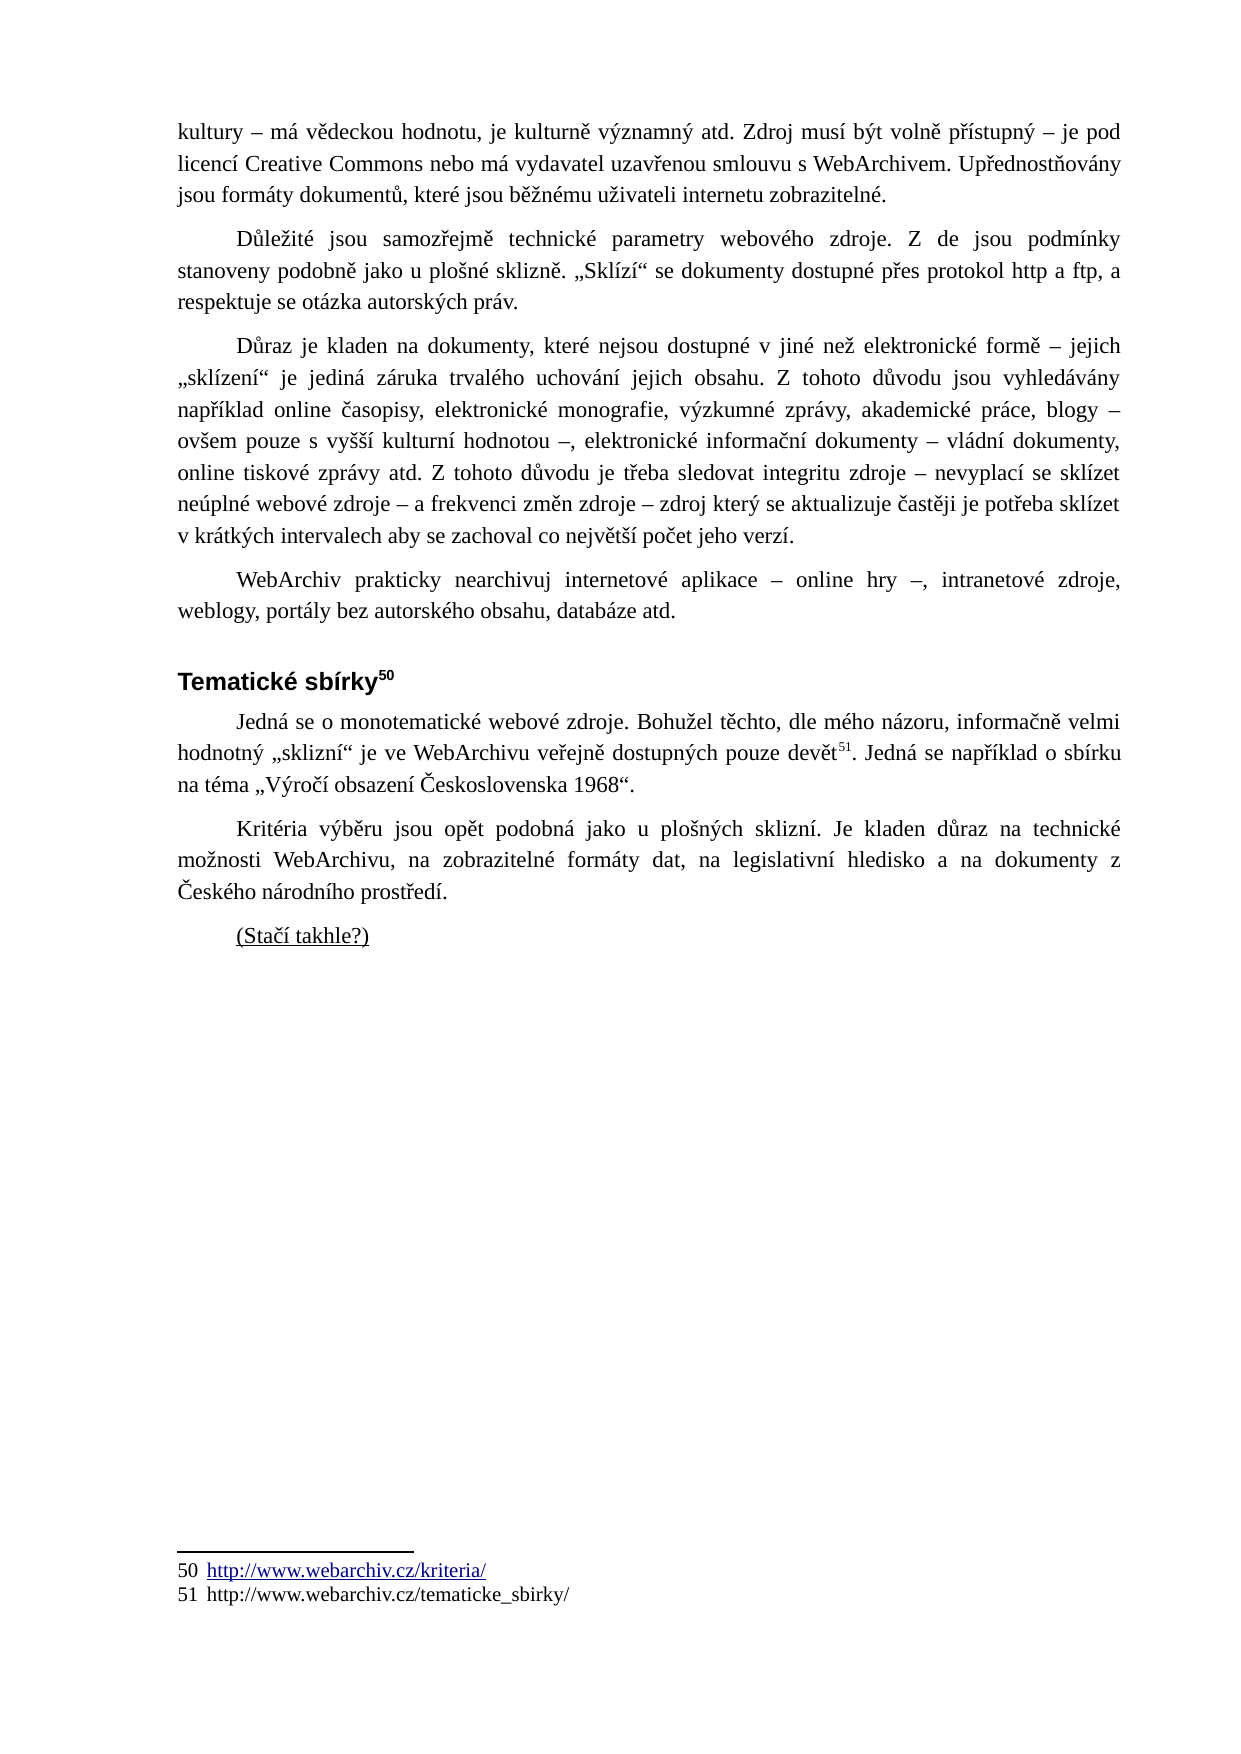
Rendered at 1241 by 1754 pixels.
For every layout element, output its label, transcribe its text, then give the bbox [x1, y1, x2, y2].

text Důležité jsou samozřejmě technické parametry webového zdroje. Z de jsou podmínky stanoveny podobně jako u plošné sklizně. „Sklízí“ se dokumenty dostupné přes protokol http a ftp, a respektuje se otázka autorských práv. [177, 225, 1122, 315]
subtitle Tematické sbírky [177, 667, 1122, 695]
text (Stačí takhle?) [177, 922, 1122, 948]
text Důraz je kladen na dokumenty, které nejsou dostupné v jiné než elektronické formě – jejich „sklízení“ je jediná záruka trvalého uchování jejich obsahu. Z tohoto důvodu jsou vyhledávány například online časopisy, elektronické monografie, výzkumné zprávy, akademické práce, blogy – ovšem pouze s vyšší kulturní hodnotou –, elektronické informační dokumenty – vládní dokumenty, online tiskové zprávy atd. Z tohoto důvodu je třeba sledovat integritu zdroje – nevyplací se sklízet neúplné webové zdroje – a frekvenci změn zdroje – zdroj který se aktualizuje častěji je potřeba sklízet v krátkých intervalech aby se zachoval co největší počet jeho verzí. [177, 332, 1122, 548]
text kultury – má vědeckou hodnotu, je kulturně významný atd. Zdroj musí být volně přístupný – je pod licencí Creative Commons nebo má vydavatel uzavřenou smlouvu s WebArchivem. Upřednostňovány jsou formáty dokumentů, které jsou běžnému uživateli internetu zobrazitelné. [177, 118, 1122, 208]
text Kritéria výběru jsou opět podobná jako u plošných sklizní. Je kladen důraz na technické možnosti WebArchivu, na zobrazitelné formáty dat, na legislativní hledisko a na dokumenty z Českého národního prostředí. [177, 815, 1122, 904]
text Jedná se o monotematické webové zdroje. Bohužel těchto, dle mého názoru, informačně velmi hodnotný „sklizní“ je ve WebArchivu veřejně dostupných pouze devět. Jedná se například o sbírku na téma „Výročí obsazení Československa 1968“. [177, 708, 1122, 797]
text WebArchiv prakticky nearchivuj internetové aplikace – online hry –, intranetové zdroje, weblogy, portály bez autorského obsahu, databáze atd. [177, 566, 1122, 624]
text http://www.webarchiv.cz/kriteria/ [177, 1558, 1122, 1582]
text http://www.webarchiv.cz/tematicke_sbirky/ [177, 1582, 1122, 1606]
